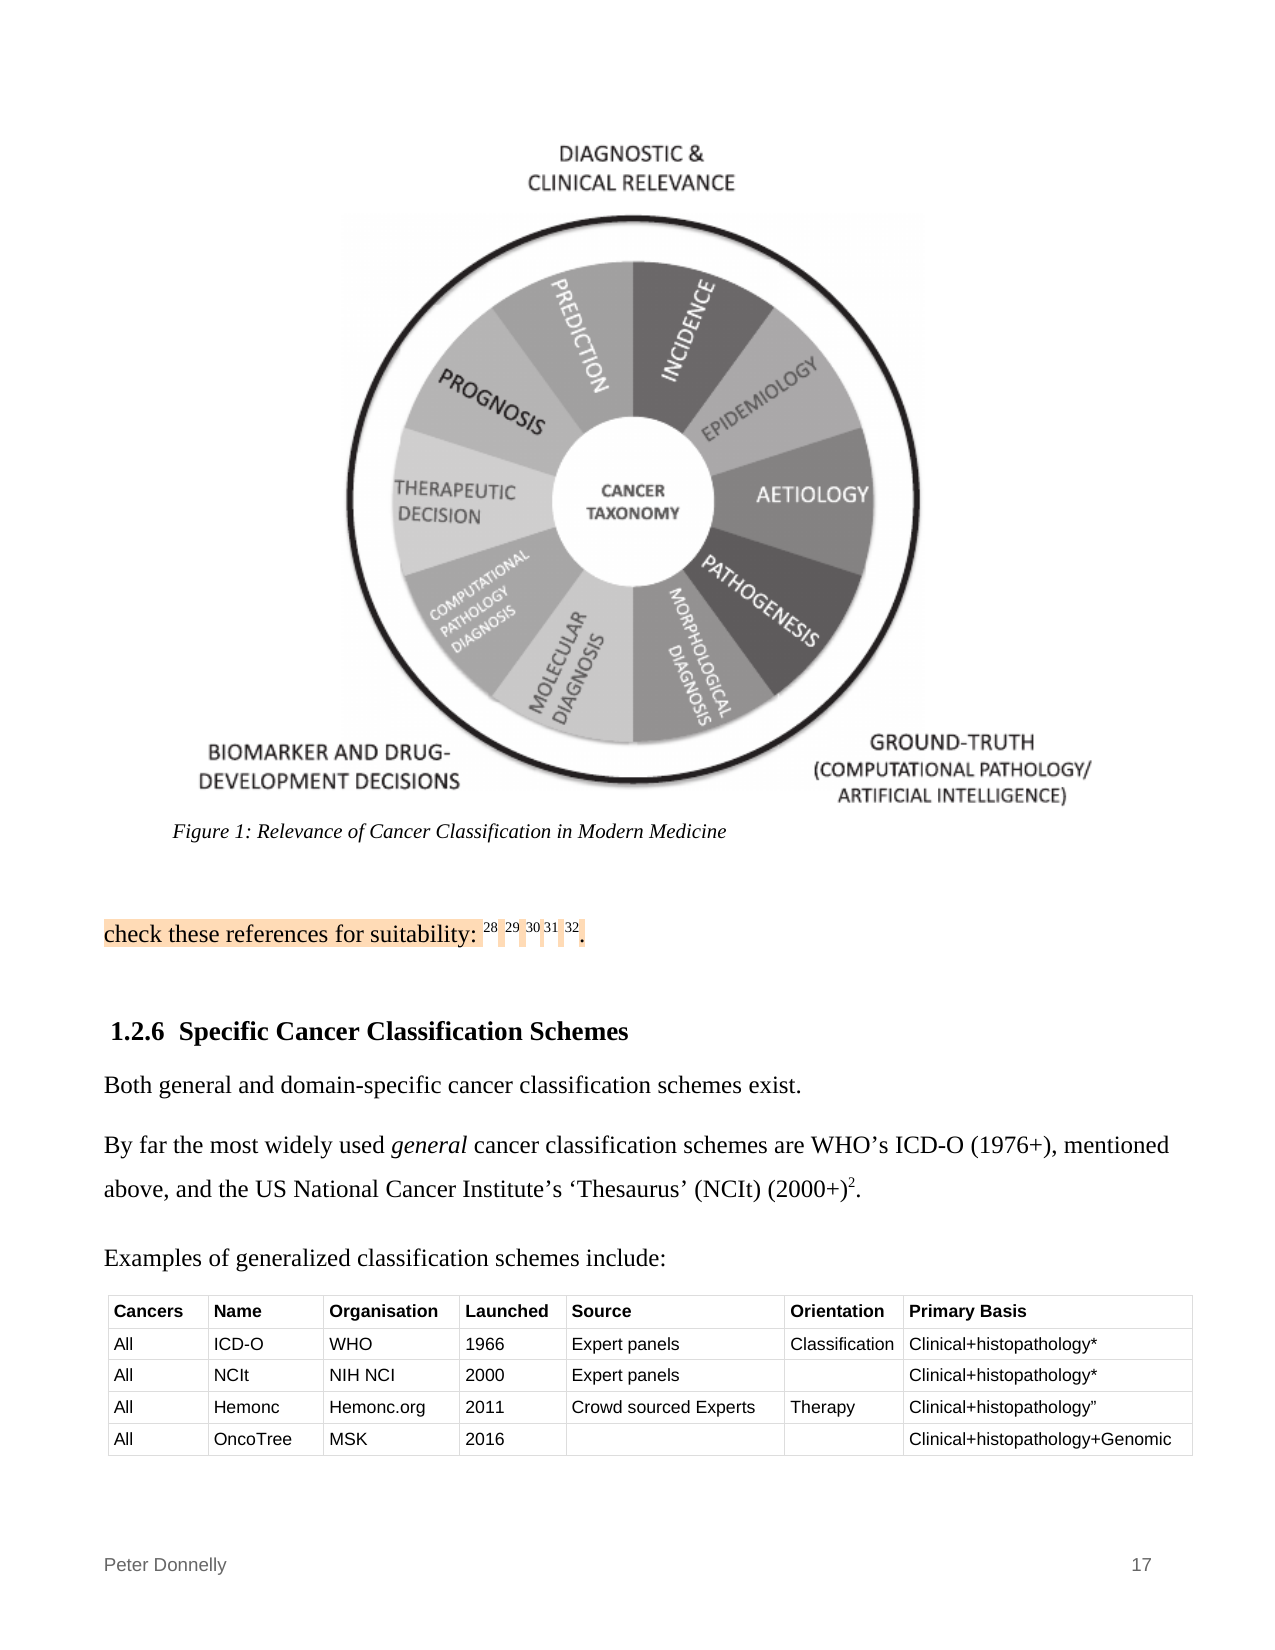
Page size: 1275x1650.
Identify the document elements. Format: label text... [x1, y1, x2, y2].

table_cell Clinical+histopathology+Genomic [904, 1424, 1192, 1455]
table_header Orientation [785, 1296, 903, 1327]
table_cell [785, 1424, 903, 1455]
table_cell [785, 1360, 903, 1391]
table_cell All [109, 1360, 208, 1391]
table_cell Hemonc.org [324, 1392, 459, 1423]
table_header Organisation [324, 1296, 459, 1327]
table_cell Hemonc [209, 1392, 323, 1423]
table_cell [567, 1424, 784, 1455]
table_cell Clinical+histopathology* [904, 1360, 1192, 1391]
table_header Source [567, 1296, 784, 1327]
table_cell Expert panels [567, 1329, 784, 1359]
table_cell WHO [324, 1329, 459, 1359]
table_cell 1966 [460, 1329, 566, 1359]
table_header Primary Basis [904, 1296, 1192, 1327]
table_cell MSK [324, 1424, 459, 1455]
table_cell All [109, 1329, 208, 1359]
table_cell OncoTree [209, 1424, 323, 1455]
text By far the most widely used general cancer classification schemes are WHO’s ICD-O (1976+), mentioned above, and the US National Cancer Institute’s ‘Thesaurus’ (NCIt) (2000+). [103, 1131, 1181, 1202]
picture [172, 132, 1113, 820]
table_header Name [209, 1296, 323, 1327]
table_cell Classification [785, 1329, 903, 1359]
table_cell Clinical+histopathology* [904, 1329, 1192, 1359]
table_cell ICD-O [209, 1329, 323, 1359]
text check these references for suitability: . [103, 919, 1181, 947]
table_cell NIH NCI [324, 1360, 459, 1391]
table_cell NCIt [209, 1360, 323, 1391]
subtitle Specific Cancer Classification Schemes [103, 1015, 1181, 1046]
table_cell 2016 [460, 1424, 566, 1455]
table_cell Therapy [785, 1392, 903, 1423]
text Figure 1: Relevance of Cancer Classification in Modern Medicine [172, 820, 1112, 843]
table_cell Crowd sourced Experts [567, 1392, 784, 1423]
table_cell All [109, 1392, 208, 1423]
text Both general and domain-specific cancer classification schemes exist. [103, 1070, 1181, 1098]
table_header Launched [460, 1296, 566, 1327]
table_cell 2000 [460, 1360, 566, 1391]
table_cell Clinical+histopathology” [904, 1392, 1192, 1423]
table_header Cancers [109, 1296, 208, 1327]
table_cell All [109, 1424, 208, 1455]
text Examples of generalized classification schemes include: [103, 1243, 1181, 1272]
table_cell Expert panels [567, 1360, 784, 1391]
table_cell 2011 [460, 1392, 566, 1423]
